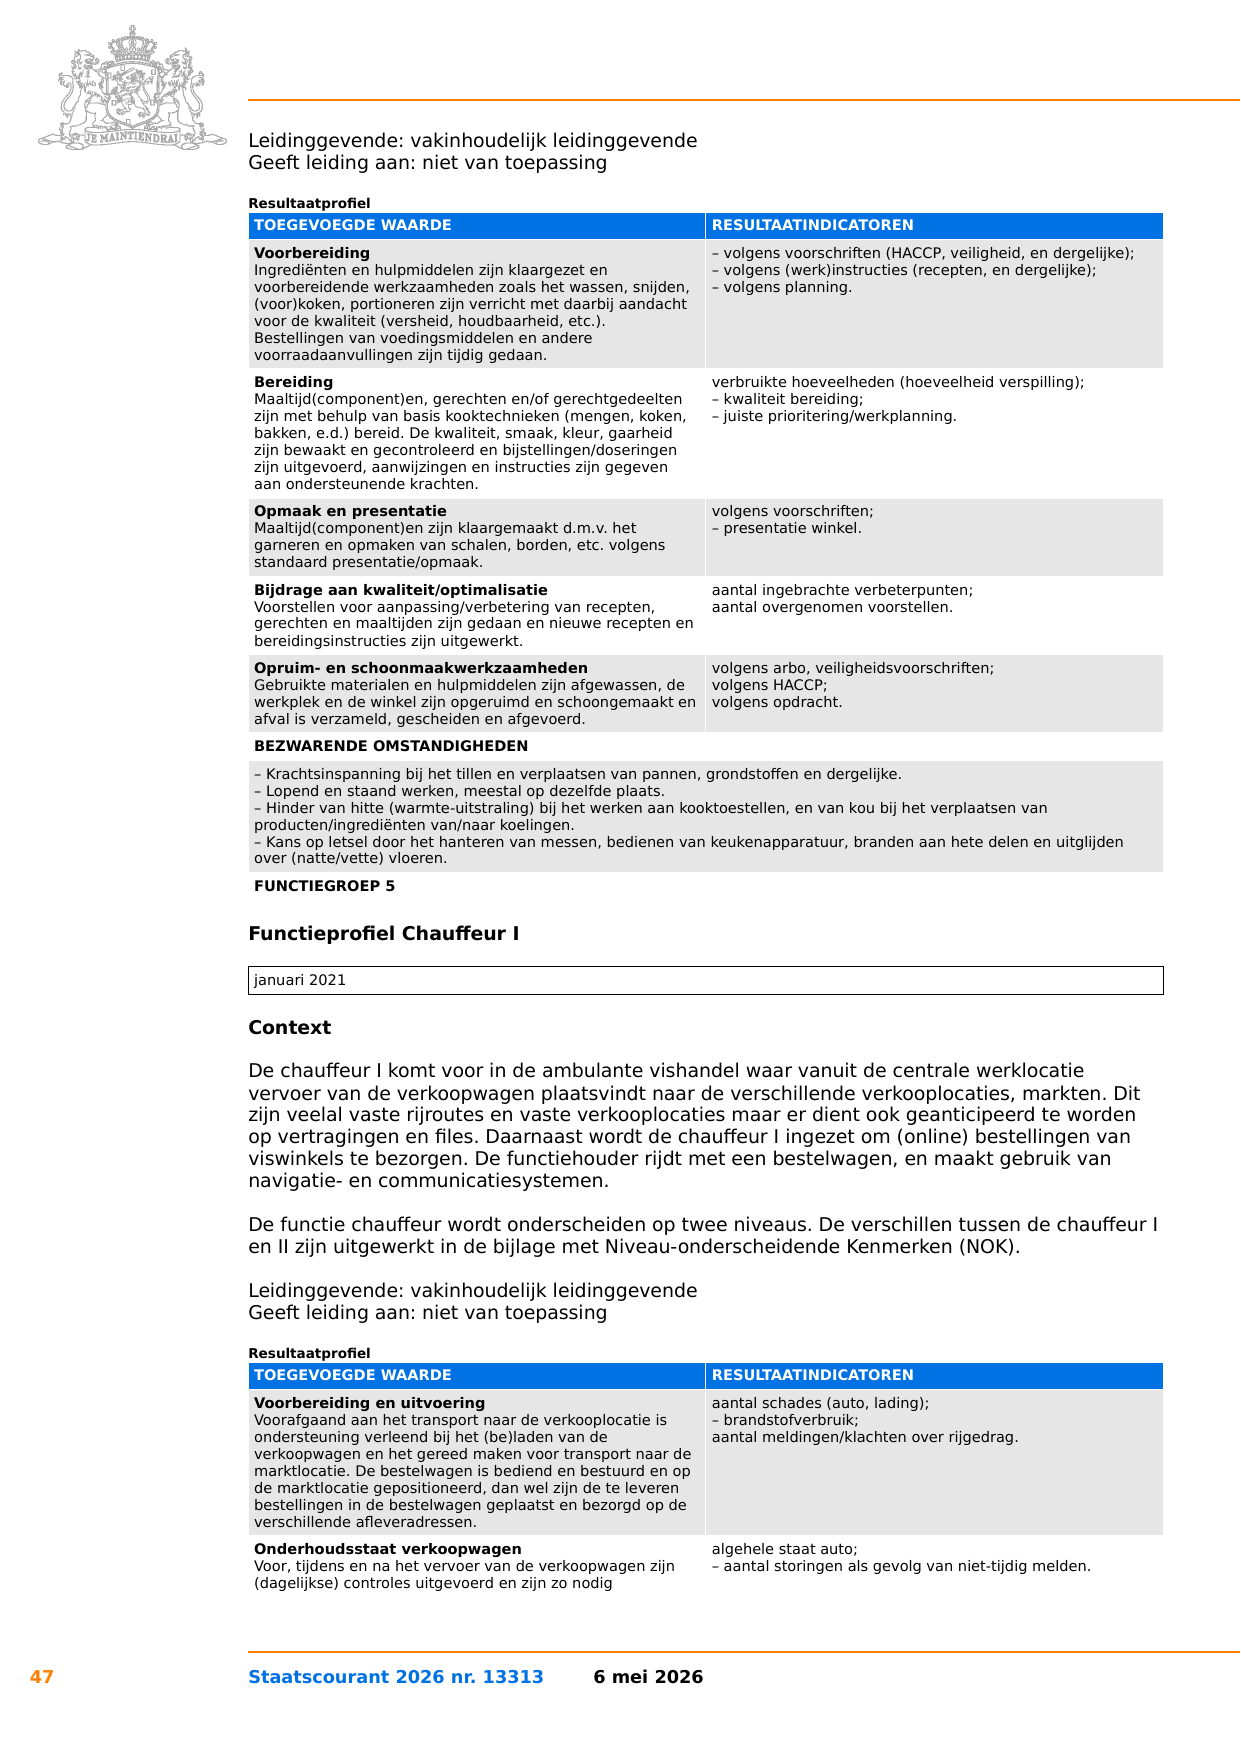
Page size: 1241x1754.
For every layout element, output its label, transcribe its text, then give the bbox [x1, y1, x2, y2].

text De chauffeur I komt voor in de ambulante vishandel waar vanuit de centrale werklocatie vervoer van de verkoopwagen plaatsvindt naar de verschillende verkooplocaties, markten. Dit zijn veelal vaste rijroutes en vaste verkooplocaties maar er dient ook geanticipeerd te worden op vertragingen en files. Daarnaast wordt de chauffeur I ingezet om (online) bestellingen van viswinkels te bezorgen. De functiehouder rijdt met een bestelwagen, en maakt gebruik van navigatie- en communicatiesystemen. [248, 1060, 1163, 1192]
table_cell aantal schades (auto, lading); – brandstofverbruik; aantal meldingen/klachten over rijgedrag. [706, 1390, 1163, 1535]
table_cell – Krachtsinspanning bij het tillen en verplaatsen van pannen, grondstoffen en dergelijke. – Lopend en staand werken, meestal op dezelfde plaats. – Hinder van hitte (warmte-uitstraling) bij het werken aan kooktoestellen, en van kou bij het verplaatsen van producten/ingrediënten van/naar koelingen. – Kans op letsel door het hanteren van messen, bedienen van keukenapparatuur, branden aan hete delen en uitglijden over (natte/vette) vloeren. [249, 761, 1163, 872]
table_cell Voorbereiding en uitvoering Voorafgaand aan het transport naar de verkooplocatie is ondersteuning verleend bij het (be)laden van de verkoopwagen en het gereed maken voor transport naar de marktlocatie. De bestelwagen is bediend en bestuurd en op de marktlocatie gepositioneerd, dan wel zijn de te leveren bestellingen in de bestelwagen geplaatst en bezorgd op de verschillende afleveradressen. [249, 1390, 705, 1535]
table_cell Opmaak en presentatie Maaltijd(component)en zijn klaargemaakt d.m.v. het garneren en opmaken van schalen, borden, etc. volgens standaard presentatie/opmaak. [249, 499, 705, 576]
text Geeft leiding aan: niet van toepassing [248, 152, 1163, 174]
table_cell RESULTAATINDICATOREN [706, 1363, 1163, 1389]
table_cell aantal ingebrachte verbeterpunten; aantal overgenomen voorstellen. [706, 577, 1163, 654]
text Leidinggevende: vakinhoudelijk leidinggevende [248, 130, 1163, 152]
subtitle Context [248, 1017, 1163, 1038]
text Geeft leiding aan: niet van toepassing [248, 1302, 1163, 1324]
text Leidinggevende: vakinhoudelijk leidinggevende [248, 1280, 1163, 1302]
table_cell TOEGEVOEGDE WAARDE [249, 1363, 705, 1389]
table_cell RESULTAATINDICATOREN [706, 213, 1163, 239]
subtitle Functieprofiel Chauffeur I [248, 922, 1163, 944]
table_cell – volgens voorschriften (HACCP, veiligheid, en dergelijke); – volgens (werk)instructies (recepten, en dergelijke); – volgens planning. [706, 240, 1163, 368]
table_cell TOEGEVOEGDE WAARDE [249, 213, 705, 239]
table_cell Onderhoudsstaat verkoopwagen Voor, tijdens en na het vervoer van de verkoopwagen zijn (dagelijkse) controles uitgevoerd en zijn zo nodig [249, 1536, 705, 1597]
table_cell algehele staat auto; – aantal storingen als gevolg van niet-tijdig melden. [706, 1536, 1163, 1597]
table_cell Opruim- en schoonmaakwerkzaamheden Gebruikte materialen en hulpmiddelen zijn afgewassen, de werkplek en de winkel zijn opgeruimd en schoongemaakt en afval is verzameld, gescheiden en afgevoerd. [249, 655, 705, 732]
table_cell Bereiding Maaltijd(component)en, gerechten en/of gerechtgedeelten zijn met behulp van basis kooktechnieken (mengen, koken, bakken, e.d.) bereid. De kwaliteit, smaak, kleur, gaarheid zijn bewaakt en gecontroleerd en bijstellingen/doseringen zijn uitgevoerd, aanwijzingen en instructies zijn gegeven aan ondersteunende krachten. [249, 369, 705, 497]
table_cell volgens arbo, veiligheidsvoorschriften; volgens HACCP; volgens opdracht. [706, 655, 1163, 732]
table_header Resultaatprofiel [248, 1346, 1163, 1362]
text De functie chauffeur wordt onderscheiden op twee niveaus. De verschillen tussen de chauffeur I en II zijn uitgewerkt in de bijlage met Niveau-onderscheidende Kenmerken (NOK). [248, 1214, 1163, 1258]
table_cell Bijdrage aan kwaliteit/optimalisatie Voorstellen voor aanpassing/verbetering van recepten, gerechten en maaltijden zijn gedaan en nieuwe recepten en bereidingsinstructies zijn uitgewerkt. [249, 577, 705, 654]
table_cell volgens voorschriften; – presentatie winkel. [706, 499, 1163, 576]
table_header januari 2021 [249, 967, 1163, 994]
table_header Resultaatprofiel [248, 196, 1163, 211]
table_cell FUNCTIEGROEP 5 [249, 873, 1163, 899]
table_cell verbruikte hoeveelheden (hoeveelheid verspilling); – kwaliteit bereiding; – juiste prioritering/werkplanning. [706, 369, 1163, 497]
table_cell Voorbereiding Ingrediënten en hulpmiddelen zijn klaargezet en voorbereidende werkzaamheden zoals het wassen, snijden, (voor)koken, portioneren zijn verricht met daarbij aandacht voor de kwaliteit (versheid, houdbaarheid, etc.). Bestellingen van voedingsmiddelen en andere voorraadaanvullingen zijn tijdig gedaan. [249, 240, 705, 368]
picture [38, 25, 227, 150]
table_cell BEZWARENDE OMSTANDIGHEDEN [249, 734, 1163, 760]
